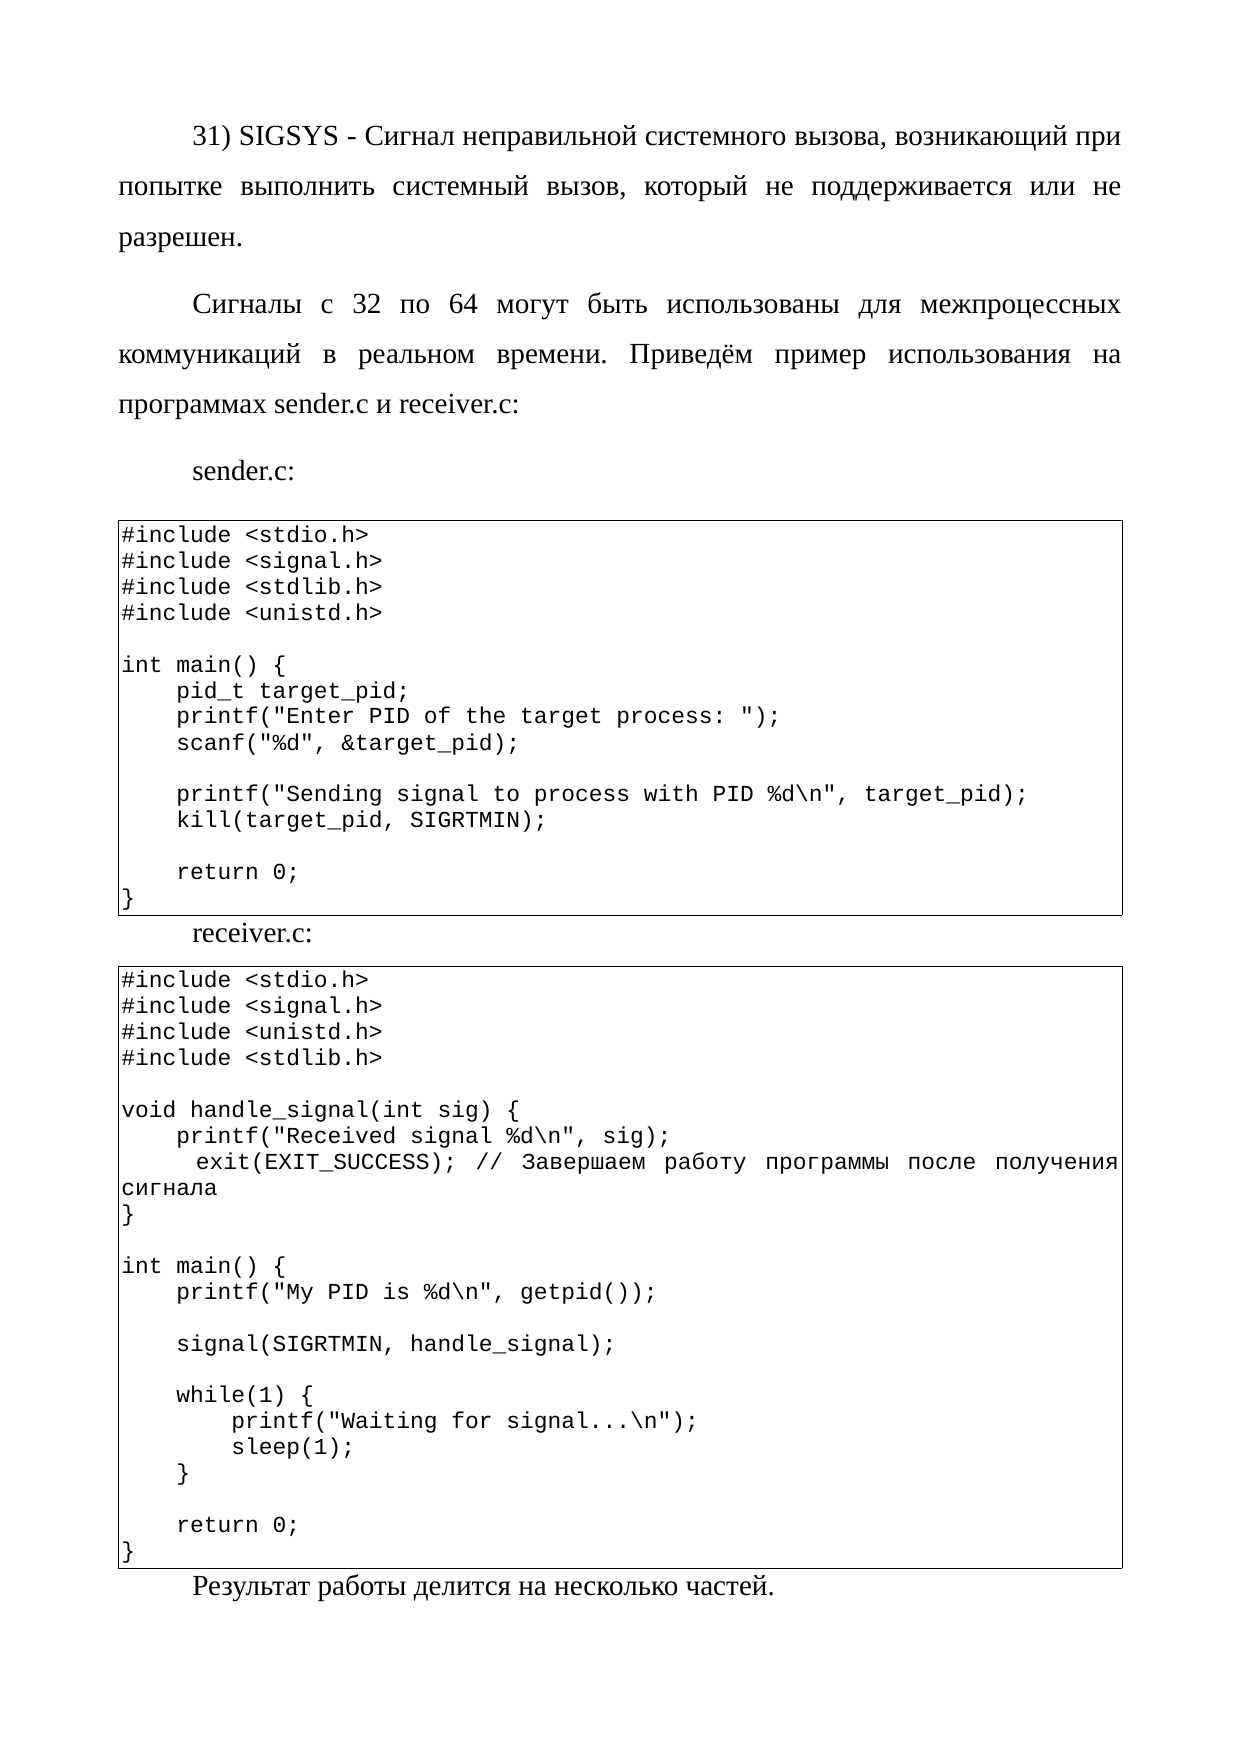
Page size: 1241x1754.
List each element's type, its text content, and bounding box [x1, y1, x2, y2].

text printf("Received signal %d\n", sig); [119, 1121, 1122, 1147]
text #include <signal.h> [119, 546, 1122, 572]
text pid_t target_pid; [119, 676, 1122, 702]
text scanf("%d", &target_pid); [119, 728, 1122, 757]
text int main() { [119, 650, 1122, 676]
text 31) SIGSYS - Сигнал неправильной системного вызова, возникающий при попытке выполнить системный вызов, который не поддерживается или не разрешен. [118, 118, 1122, 252]
text void handle_signal(int sig) { [119, 1095, 1122, 1121]
text sleep(1); [119, 1433, 1122, 1458]
text return 0; [119, 857, 1122, 883]
text printf("Waiting for signal...\n"); [119, 1407, 1122, 1433]
text kill(target_pid, SIGRTMIN); [119, 806, 1122, 834]
text sender.c: [118, 453, 1122, 487]
text #include <stdlib.h> [119, 1043, 1122, 1072]
text #include <stdio.h> [119, 967, 1122, 992]
text printf("Enter PID of the target process: "); [119, 702, 1122, 728]
text Сигналы с 32 по 64 могут быть использованы для межпроцессных коммуникаций в реальном времени. Приведём пример использования на программах sender.c и receiver.c: [118, 286, 1122, 420]
text exit(EXIT_SUCCESS); // Завершаем работу программы после получения сигнала [119, 1147, 1122, 1199]
text int main() { [119, 1251, 1122, 1277]
text #include <stdio.h> [119, 521, 1122, 546]
text signal(SIGRTMIN, handle_signal); [119, 1329, 1122, 1358]
text #include <signal.h> [119, 992, 1122, 1018]
text } [119, 883, 1122, 915]
text Результат работы делится на несколько частей. [118, 1569, 1122, 1602]
text } [119, 1458, 1122, 1487]
text printf("Sending signal to process with PID %d\n", target_pid); [119, 780, 1122, 806]
text receiver.c: [118, 916, 1122, 949]
text printf("My PID is %d\n", getpid()); [119, 1277, 1122, 1306]
text } [119, 1199, 1122, 1228]
text while(1) { [119, 1381, 1122, 1407]
text } [119, 1536, 1122, 1568]
text #include <stdlib.h> [119, 572, 1122, 598]
text return 0; [119, 1510, 1122, 1536]
text #include <unistd.h> [119, 598, 1122, 627]
text #include <unistd.h> [119, 1018, 1122, 1043]
